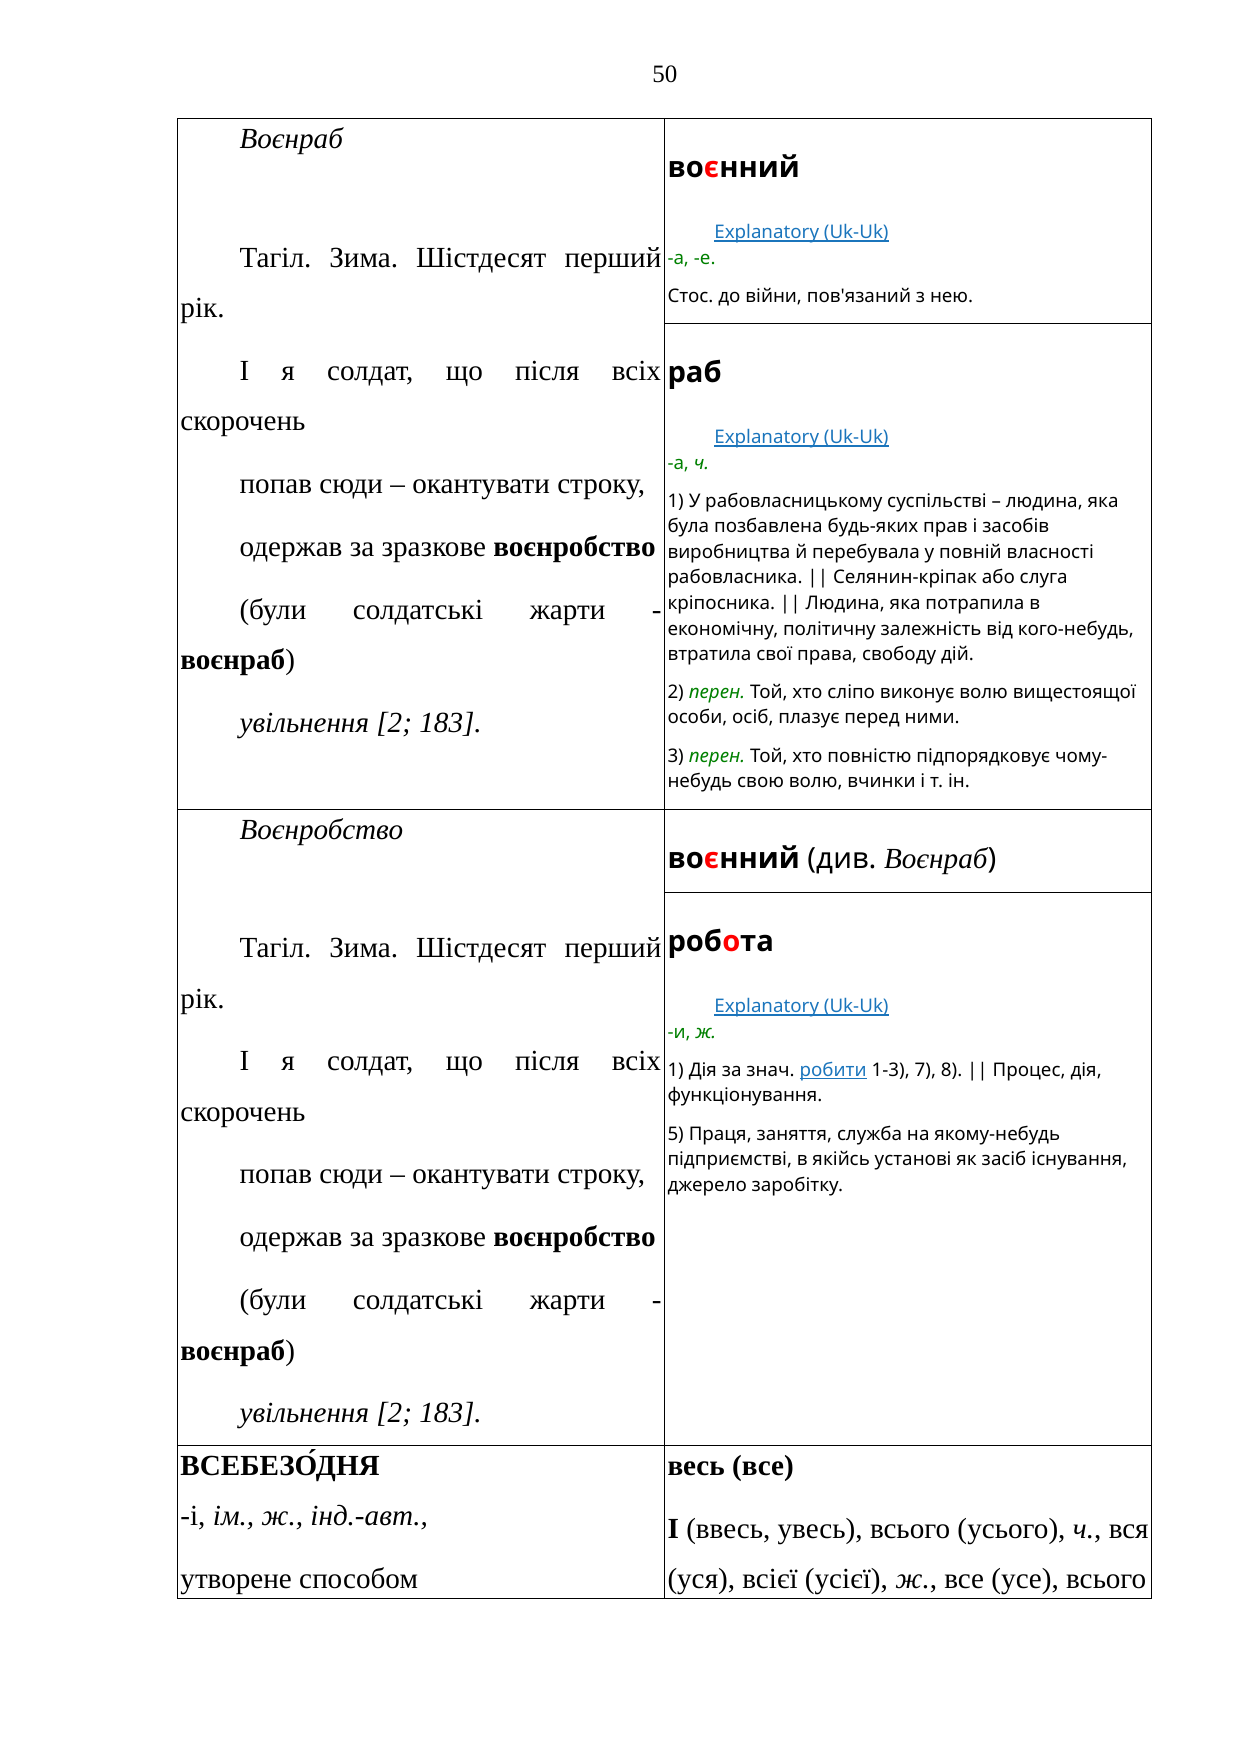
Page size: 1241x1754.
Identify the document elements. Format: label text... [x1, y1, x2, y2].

table_cell Воєнробство Тагіл. Зима. Шістдесят перший рік. І я солдат, що після всіх скорочень попав сюди – окантувати строку, одержав за зразкове воєнробство (були солдатські жарти - воєнраб) увільнення [2; 183]. [178, 810, 664, 1444]
table_cell весь (все) I (ввесь, увесь), всього (усього), ч., вся (уся), всієї (усієї), ж., все (усе), всього [665, 1446, 1151, 1598]
table_cell воєнний (див. Воєнраб) [665, 810, 1151, 892]
table_cell ВСЕБЕЗО́ДНЯ -і, ім., ж., інд.-авт., утворене способом [178, 1446, 664, 1598]
table_cell раб Explanatory (Uk-Uk) -а, ч. 1) У рабовласницькому суспільстві – людина, яка була позбавлена будь-яких прав і засобів виробництва й перебувала у повній власності рабовласника. || Селянин-кріпак або слуга кріпосника. || Людина, яка потрапила в економічну, політичну залежність від кого-небудь, втратила свої права, свободу дій. 2) перен. Той, хто сліпо виконує волю вищестоящої особи, осіб, плазує перед ними. 3) перен. Той, хто повністю підпорядковує чому-небудь свою волю, вчинки і т. ін. [665, 324, 1151, 808]
table_cell робота Explanatory (Uk-Uk) -и, ж. 1) Дія за знач. робити 1-3), 7), 8). || Процес, дія, функціонування. 5) Праця, заняття, служба на якому-небудь підприємстві, в якійсь установі як засіб існування, джерело заробітку. [665, 893, 1151, 1444]
table_cell воєнний Explanatory (Uk-Uk) -а, -е. Стос. до війни, пов'язаний з нею. [665, 119, 1151, 323]
table_cell Воєнраб Тагіл. Зима. Шістдесят перший рік. І я солдат, що після всіх скорочень попав сюди – окантувати строку, одержав за зразкове воєнробство (були солдатські жарти - воєнраб) увільнення [2; 183]. [178, 119, 664, 808]
